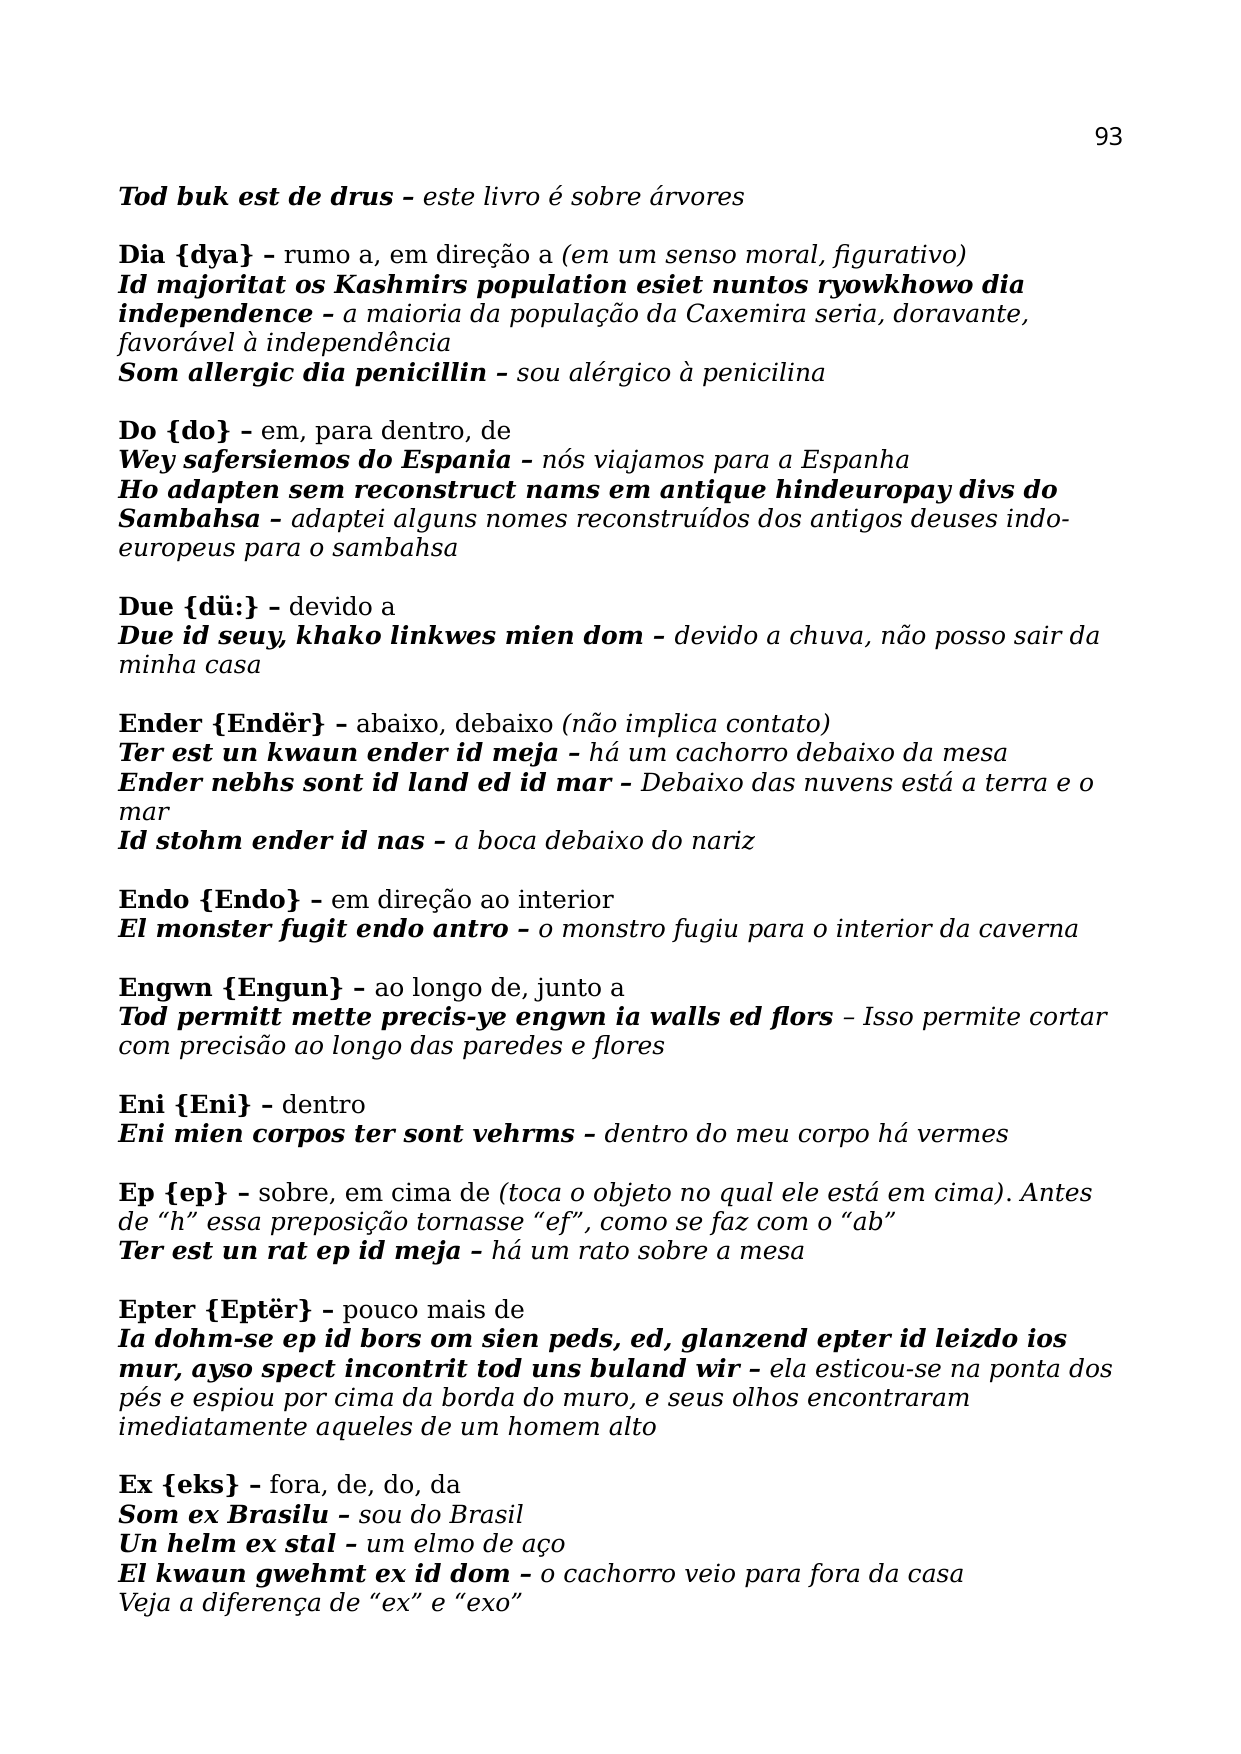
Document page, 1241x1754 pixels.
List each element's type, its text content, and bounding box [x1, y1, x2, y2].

text Do {do} – em, para dentro, de [118, 416, 1123, 445]
text Eni {Eni} – dentro [118, 1090, 1123, 1119]
text Ender {Endër} – abaixo, debaixo (não implica contato) [118, 709, 1123, 738]
text Ia dohm-se ep id bors om sien peds, ed, glanzend epter id leizdo ios mur, ayso spect incontrit tod uns buland wir – ela esticou-se na ponta dos pés e espiou por cima da borda do muro, e seus olhos encontraram imediatamente aqueles de um homem alto [118, 1324, 1123, 1441]
text Id majoritat os Kashmirs population esiet nuntos ryowkhowo dia independence – a maioria da população da Caxemira seria, doravante, favorável à independência [118, 269, 1123, 357]
text Ex {eks} – fora, de, do, da [118, 1470, 1123, 1500]
text Wey safersiemos do Espania – nós viajamos para a Espanha [118, 445, 1123, 475]
text Ep {ep} – sobre, em cima de (toca o objeto no qual ele está em cima). Antes de “h” essa preposição tornasse “ef”, como se faz com o “ab” [118, 1178, 1123, 1236]
text Due id seuy, khako linkwes mien dom – devido a chuva, não posso sair da minha casa [118, 621, 1123, 680]
text Ender nebhs sont id land ed id mar – Debaixo das nuvens está a terra e o mar [118, 768, 1123, 826]
text Due {dü:} – devido a [118, 592, 1123, 621]
text Engwn {Engun} – ao longo de, junto a [118, 973, 1123, 1002]
text Id stohm ender id nas – a boca debaixo do nariz [118, 826, 1123, 856]
text Epter {Eptër} – pouco mais de [118, 1295, 1123, 1324]
text Eni mien corpos ter sont vehrms – dentro do meu corpo há vermes [118, 1119, 1123, 1148]
text Dia {dya} – rumo a, em direção a (em um senso moral, figurativo) [118, 240, 1123, 269]
text Tod permitt mette precis-ye engwn ia walls ed flors – Isso permite cortar com precisão ao longo das paredes e flores [118, 1002, 1123, 1061]
text El kwaun gwehmt ex id dom – o cachorro veio para fora da casa [118, 1558, 1123, 1588]
text Veja a diferença de “ex” e “exo” [118, 1588, 1123, 1617]
text Endo {Endo} – em direção ao interior [118, 885, 1123, 914]
text Ter est un rat ep id meja – há um rato sobre a mesa [118, 1236, 1123, 1266]
text El monster fugit endo antro – o monstro fugiu para o interior da caverna [118, 914, 1123, 943]
text Som ex Brasilu – sou do Brasil [118, 1500, 1123, 1529]
text Ho adapten sem reconstruct nams em antique hindeuropay divs do Sambahsa – adaptei alguns nomes reconstruídos dos antigos deuses indo-europeus para o sambahsa [118, 475, 1123, 563]
text Tod buk est de drus – este livro é sobre árvores [118, 182, 1123, 211]
text Som allergic dia penicillin – sou alérgico à penicilina [118, 357, 1123, 387]
text Un helm ex stal – um elmo de aço [118, 1529, 1123, 1558]
text Ter est un kwaun ender id meja – há um cachorro debaixo da mesa [118, 738, 1123, 768]
